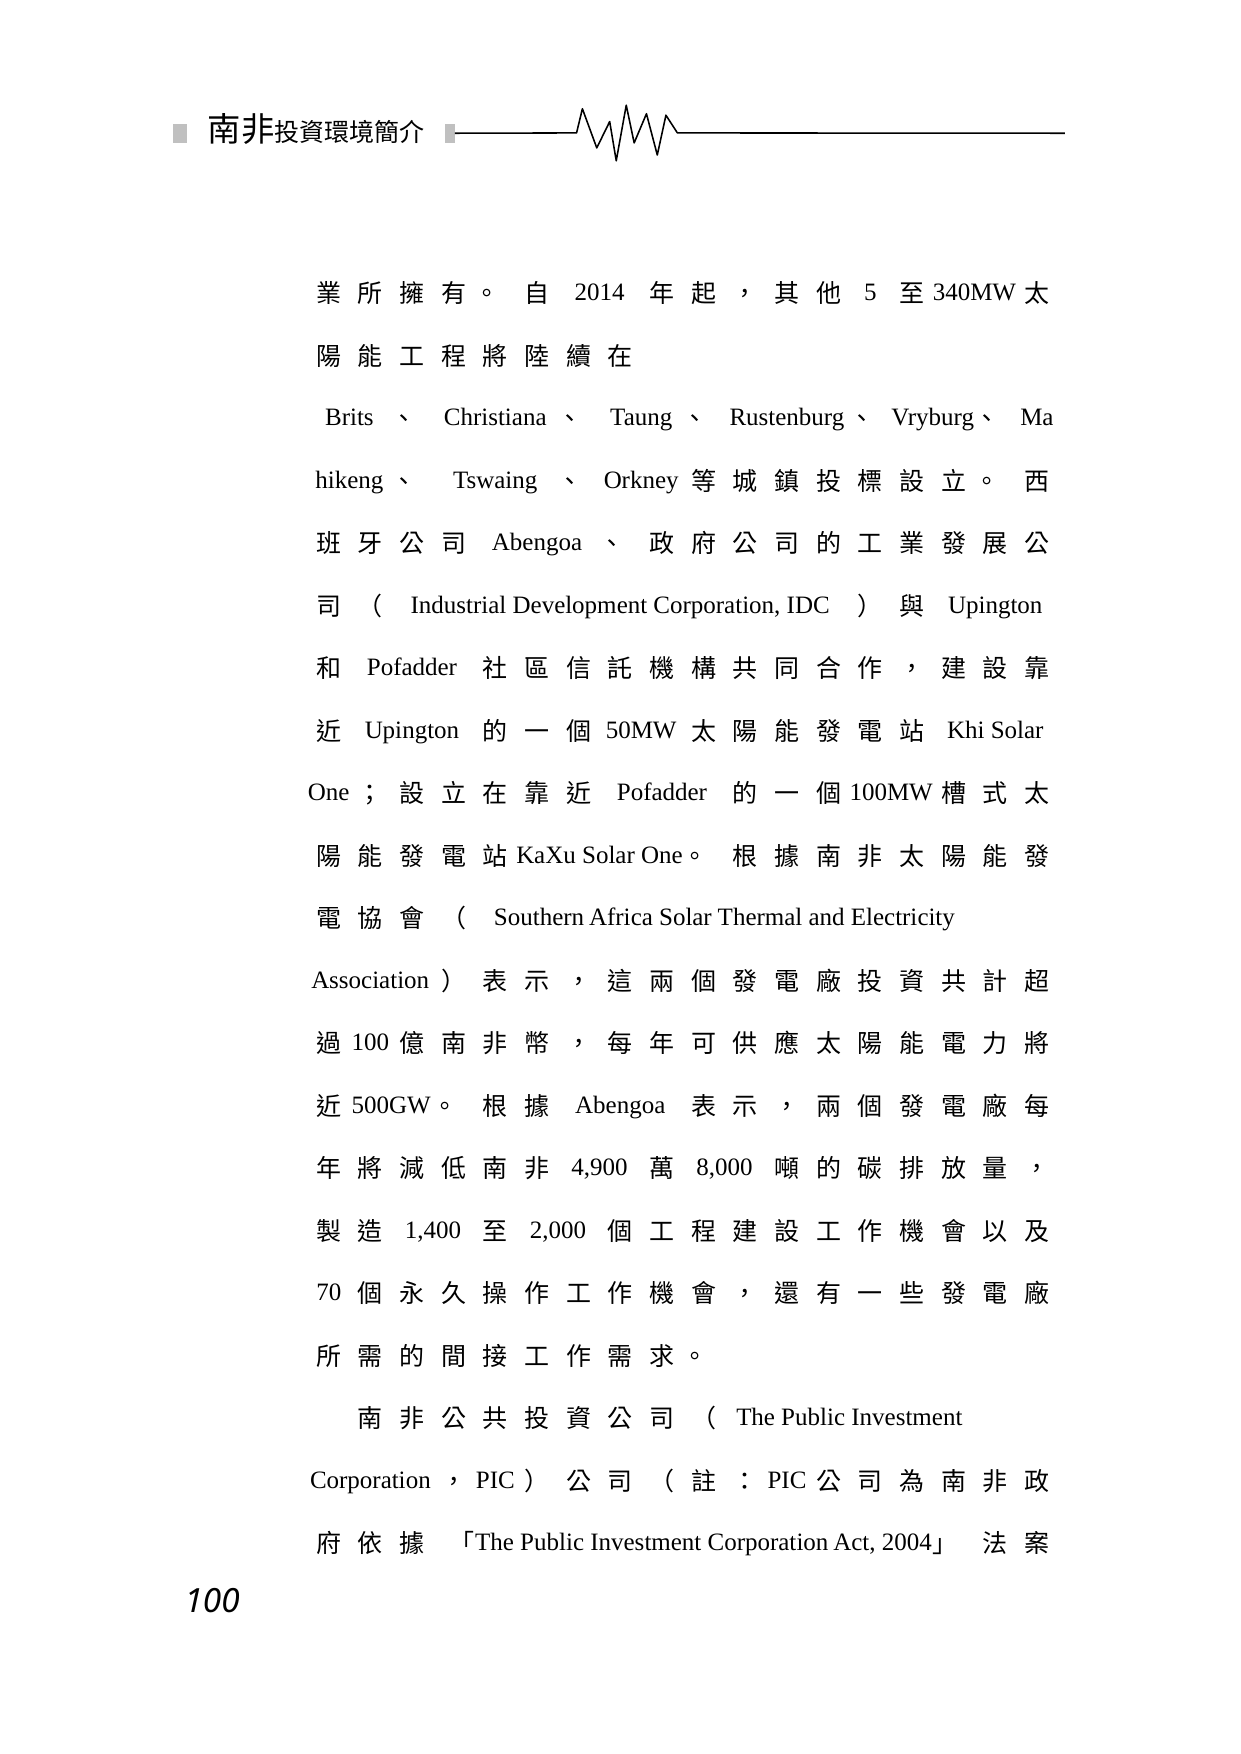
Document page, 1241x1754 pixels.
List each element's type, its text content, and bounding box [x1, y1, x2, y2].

text 業所擁有。自2014年起，其他5至340MW太陽能工程將陸續在Brits、Christiana、Taung、Rustenburg、Vryburg、Mahikeng、Tswaing、Orkney等城鎮投標設立。西班牙公司Abengoa、政府公司的工業發展公司（Industrial Development Corporation, IDC）與Upington和Pofadder社區信託機構共同合作，建設靠近Upington的一個50MW太陽能發電站Khi Solar One；設立在靠近Pofadder的一個100MW槽式太陽能發電站KaXu Solar One。根據南非太陽能發電協會（Southern Africa Solar Thermal and Electricity Association）表示，這兩個發電廠投資共計超過100億南非幣，每年可供應太陽能電力將近500GW。根據Abengoa表示，兩個發電廠每年將減低南非4,900萬8,000噸的碳排放量，製造1,400至2,000個工程建設工作機會以及70個永久操作工作機會，還有一些發電廠所需的間接工作需求。 [281, 250, 1058, 1375]
text 南非公共投資公司（The Public Investment Corporation，PIC）公司（註：PIC公司為南非政府依據「The Public Investment Corporation Act, 2004」法案 [281, 1375, 1058, 1563]
